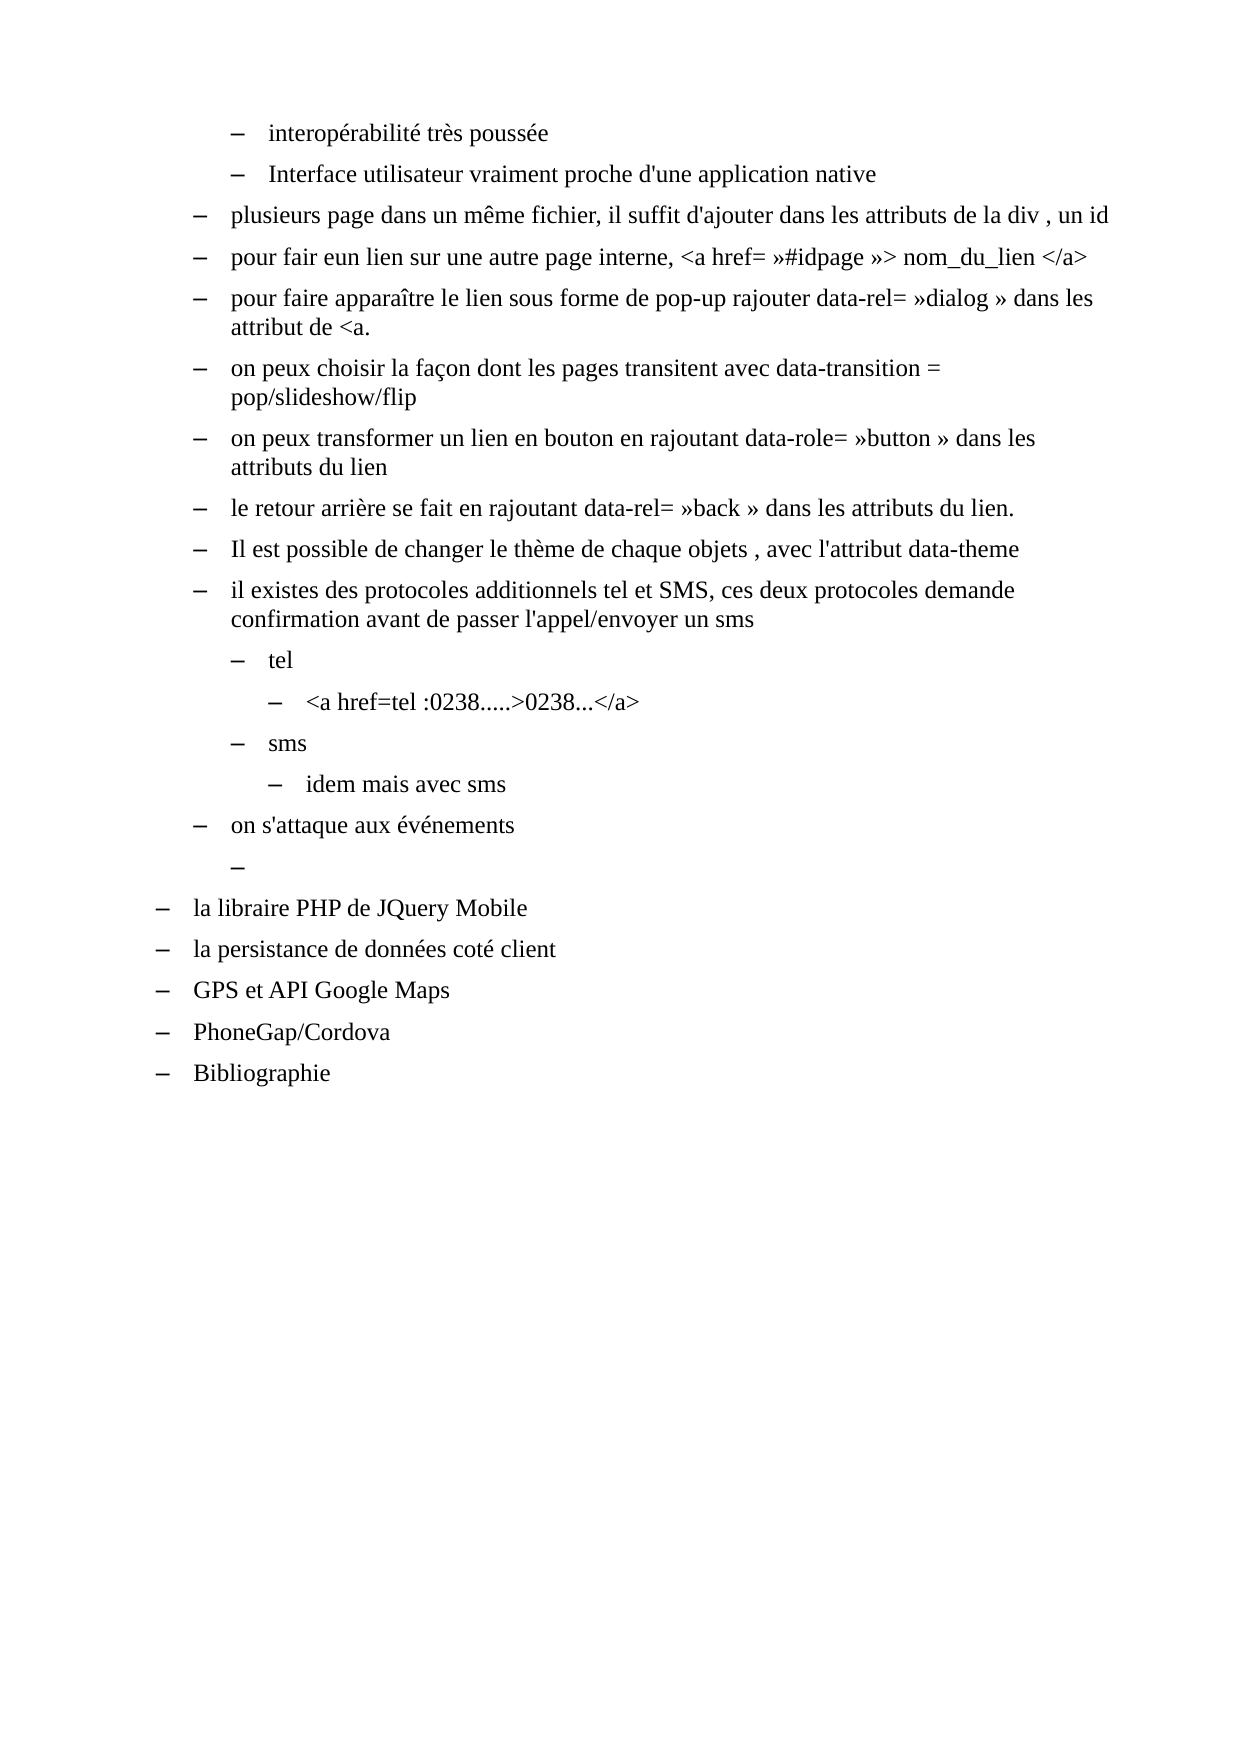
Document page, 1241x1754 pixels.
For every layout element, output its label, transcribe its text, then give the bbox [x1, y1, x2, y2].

list <a href=tel :0238.....>0238...</a> [268, 687, 1122, 716]
list sms [231, 728, 1122, 757]
list plusieurs page dans un même fichier, il suffit d'ajouter dans les attributs de la div , un id [193, 201, 1122, 229]
list la libraire PHP de JQuery Mobile [156, 893, 1122, 922]
list on s'attaque aux événements [193, 811, 1122, 839]
list Il est possible de changer le thème de chaque objets , avec l'attribut data-theme [193, 534, 1122, 563]
list il existes des protocoles additionnels tel et SMS, ces deux protocoles demande confirmation avant de passer l'appel/envoyer un sms [193, 576, 1122, 633]
list Bibliographie [156, 1058, 1122, 1087]
list pour faire apparaître le lien sous forme de pop-up rajouter data-rel= »dialog » dans les attribut de <a. [193, 283, 1122, 341]
list Interface utilisateur vraiment proche d'une application native [231, 159, 1122, 188]
list le retour arrière se fait en rajoutant data-rel= »back » dans les attributs du lien. [193, 493, 1122, 522]
list interopérabilité très poussée [231, 118, 1122, 147]
list tel [231, 646, 1122, 674]
list PhoneGap/Cordova [156, 1017, 1122, 1046]
list GPS et API Google Maps [156, 976, 1122, 1004]
list idem mais avec sms [268, 769, 1122, 798]
list on peux transformer un lien en bouton en rajoutant data-role= »button » dans les attributs du lien [193, 423, 1122, 481]
list la persistance de données coté client [156, 934, 1122, 963]
list on peux choisir la façon dont les pages transitent avec data-transition = pop/slideshow/flip [193, 353, 1122, 411]
list pour fair eun lien sur une autre page interne, <a href= »#idpage »> nom_du_lien </a> [193, 242, 1122, 271]
